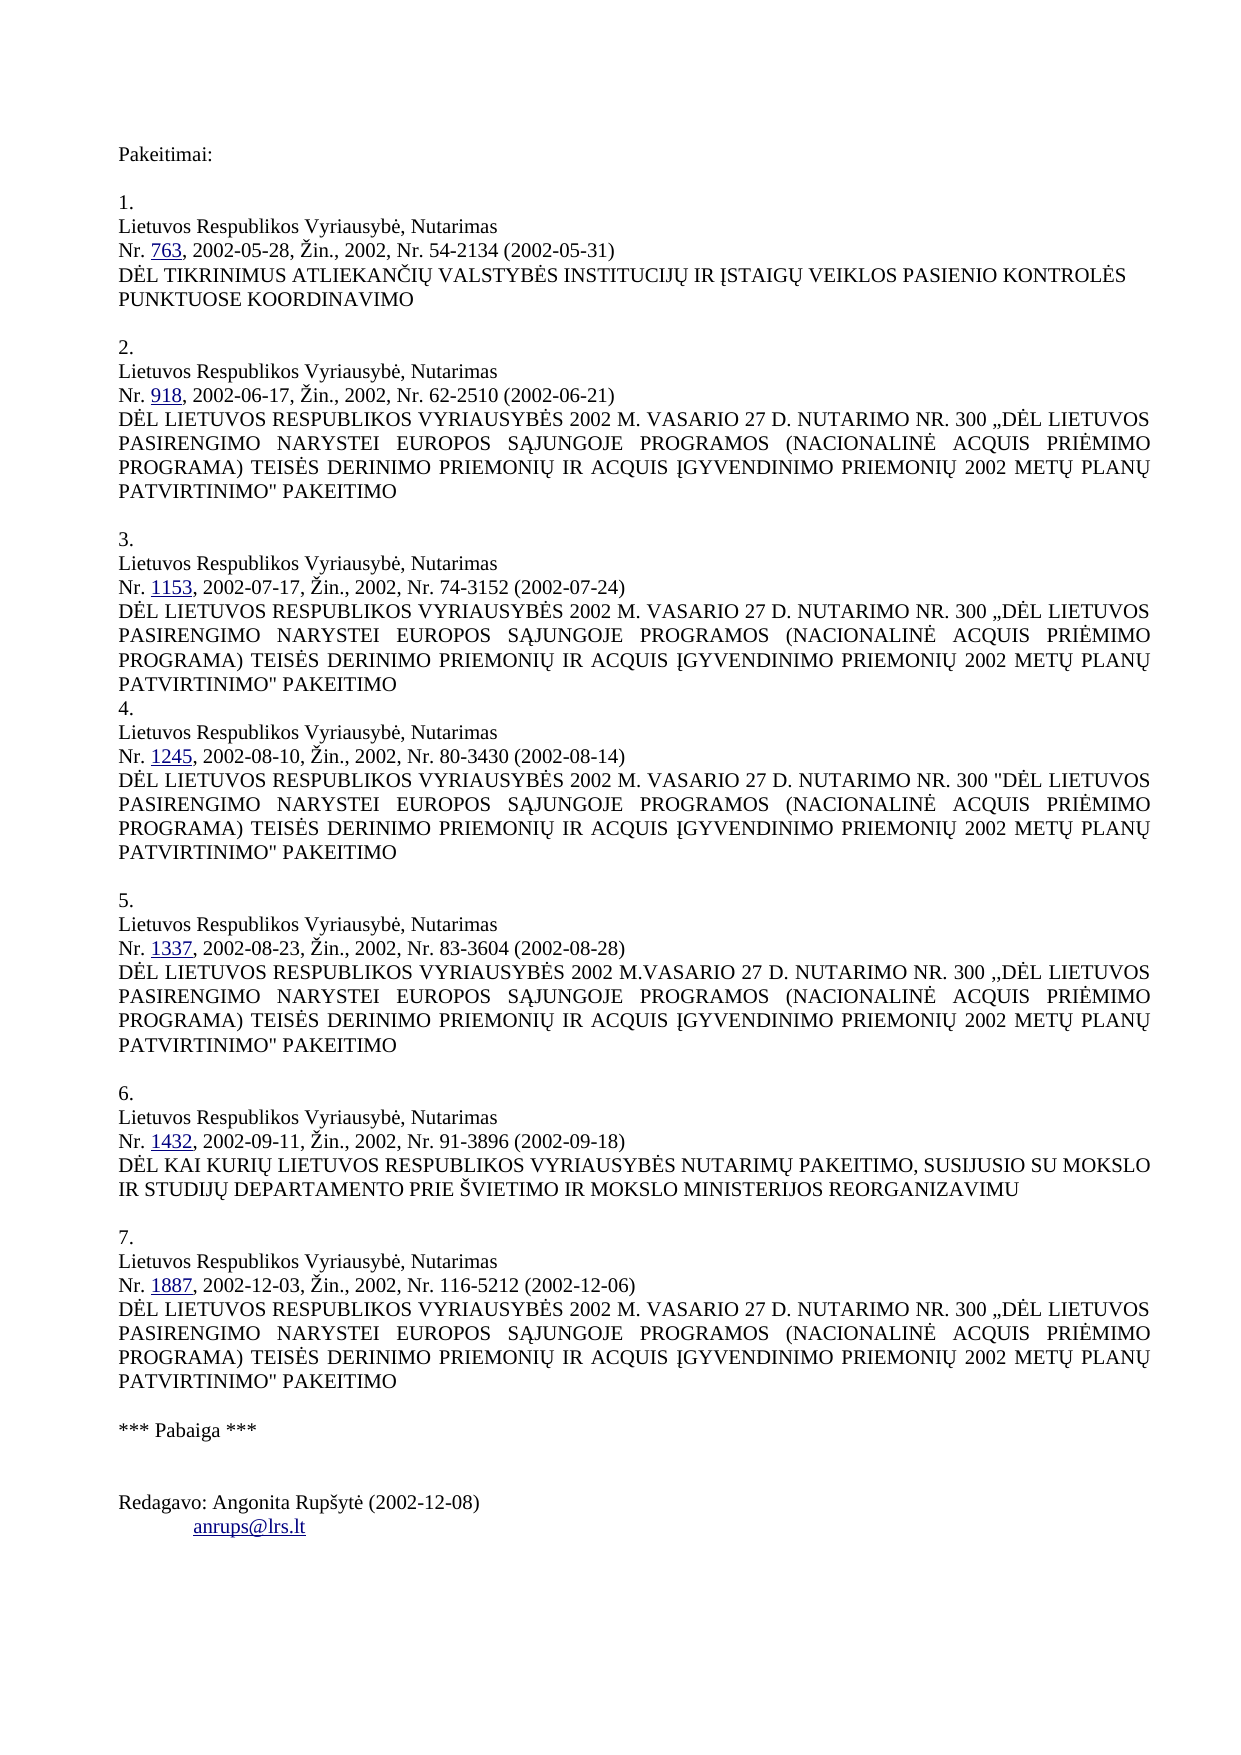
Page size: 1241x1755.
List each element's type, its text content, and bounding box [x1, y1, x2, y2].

text DĖL TIKRINIMUS ATLIEKANČIŲ VALSTYBĖS INSTITUCIJŲ IR ĮSTAIGŲ VEIKLOS PASIENIO KONTROLĖS PUNKTUOSE KOORDINAVIMO [118, 262, 1152, 311]
text DĖL LIETUVOS RESPUBLIKOS VYRIAUSYBĖS 2002 M. VASARIO 27 D. NUTARIMO NR. 300 „DĖL LIETUVOS PASIRENGIMO NARYSTEI EUROPOS SĄJUNGOJE PROGRAMOS (NACIONALINĖ ACQUIS PRIĖMIMO PROGRAMA) TEISĖS DERINIMO PRIEMONIŲ IR ACQUIS ĮGYVENDINIMO PRIEMONIŲ 2002 METŲ PLANŲ PATVIRTINIMO" PAKEITIMO [118, 599, 1152, 696]
text anrups@lrs.lt [118, 1514, 1152, 1538]
text Nr. 1245, 2002-08-10, Žin., 2002, Nr. 80-3430 (2002-08-14) [118, 744, 1152, 768]
text DĖL KAI KURIŲ LIETUVOS RESPUBLIKOS VYRIAUSYBĖS NUTARIMŲ PAKEITIMO, SUSIJUSIO SU MOKSLO IR STUDIJŲ DEPARTAMENTO PRIE ŠVIETIMO IR MOKSLO MINISTERIJOS REORGANIZAVIMU [118, 1153, 1152, 1201]
text DĖL LIETUVOS RESPUBLIKOS VYRIAUSYBĖS 2002 M.VASARIO 27 D. NUTARIMO NR. 300 ,,DĖL LIETUVOS PASIRENGIMO NARYSTEI EUROPOS SĄJUNGOJE PROGRAMOS (NACIONALINĖ ACQUIS PRIĖMIMO PROGRAMA) TEISĖS DERINIMO PRIEMONIŲ IR ACQUIS ĮGYVENDINIMO PRIEMONIŲ 2002 METŲ PLANŲ PATVIRTINIMO" PAKEITIMO [118, 960, 1152, 1057]
text 6. [118, 1081, 1152, 1105]
text Nr. 763, 2002-05-28, Žin., 2002, Nr. 54-2134 (2002-05-31) [118, 238, 1152, 262]
text Lietuvos Respublikos Vyriausybė, Nutarimas [118, 720, 1152, 744]
text Lietuvos Respublikos Vyriausybė, Nutarimas [118, 912, 1152, 936]
text 3. [118, 527, 1152, 551]
text *** Pabaiga *** [118, 1417, 1152, 1442]
text Redagavo: Angonita Rupšytė (2002-12-08) [118, 1490, 1152, 1514]
text 1. [118, 190, 1152, 214]
text Lietuvos Respublikos Vyriausybė, Nutarimas [118, 214, 1152, 238]
text Lietuvos Respublikos Vyriausybė, Nutarimas [118, 551, 1152, 575]
text Nr. 1153, 2002-07-17, Žin., 2002, Nr. 74-3152 (2002-07-24) [118, 575, 1152, 599]
text Nr. 1887, 2002-12-03, Žin., 2002, Nr. 116-5212 (2002-12-06) [118, 1273, 1152, 1297]
text 2. [118, 335, 1152, 359]
text Lietuvos Respublikos Vyriausybė, Nutarimas [118, 1105, 1152, 1129]
text DĖL LIETUVOS RESPUBLIKOS VYRIAUSYBĖS 2002 M. VASARIO 27 D. NUTARIMO NR. 300 „DĖL LIETUVOS PASIRENGIMO NARYSTEI EUROPOS SĄJUNGOJE PROGRAMOS (NACIONALINĖ ACQUIS PRIĖMIMO PROGRAMA) TEISĖS DERINIMO PRIEMONIŲ IR ACQUIS ĮGYVENDINIMO PRIEMONIŲ 2002 METŲ PLANŲ PATVIRTINIMO" PAKEITIMO [118, 1297, 1152, 1393]
text Nr. 918, 2002-06-17, Žin., 2002, Nr. 62-2510 (2002-06-21) [118, 383, 1152, 407]
text Lietuvos Respublikos Vyriausybė, Nutarimas [118, 359, 1152, 383]
text 7. [118, 1225, 1152, 1249]
text Nr. 1337, 2002-08-23, Žin., 2002, Nr. 83-3604 (2002-08-28) [118, 936, 1152, 960]
text 4. [118, 696, 1152, 720]
text DĖL LIETUVOS RESPUBLIKOS VYRIAUSYBĖS 2002 M. VASARIO 27 D. NUTARIMO NR. 300 "DĖL LIETUVOS PASIRENGIMO NARYSTEI EUROPOS SĄJUNGOJE PROGRAMOS (NACIONALINĖ ACQUIS PRIĖMIMO PROGRAMA) TEISĖS DERINIMO PRIEMONIŲ IR ACQUIS ĮGYVENDINIMO PRIEMONIŲ 2002 METŲ PLANŲ PATVIRTINIMO" PAKEITIMO [118, 768, 1152, 864]
text Pakeitimai: [118, 142, 1152, 166]
text 5. [118, 888, 1152, 912]
text Lietuvos Respublikos Vyriausybė, Nutarimas [118, 1249, 1152, 1273]
text Nr. 1432, 2002-09-11, Žin., 2002, Nr. 91-3896 (2002-09-18) [118, 1129, 1152, 1153]
text DĖL LIETUVOS RESPUBLIKOS VYRIAUSYBĖS 2002 M. VASARIO 27 D. NUTARIMO NR. 300 „DĖL LIETUVOS PASIRENGIMO NARYSTEI EUROPOS SĄJUNGOJE PROGRAMOS (NACIONALINĖ ACQUIS PRIĖMIMO PROGRAMA) TEISĖS DERINIMO PRIEMONIŲ IR ACQUIS ĮGYVENDINIMO PRIEMONIŲ 2002 METŲ PLANŲ PATVIRTINIMO" PAKEITIMO [118, 407, 1152, 503]
